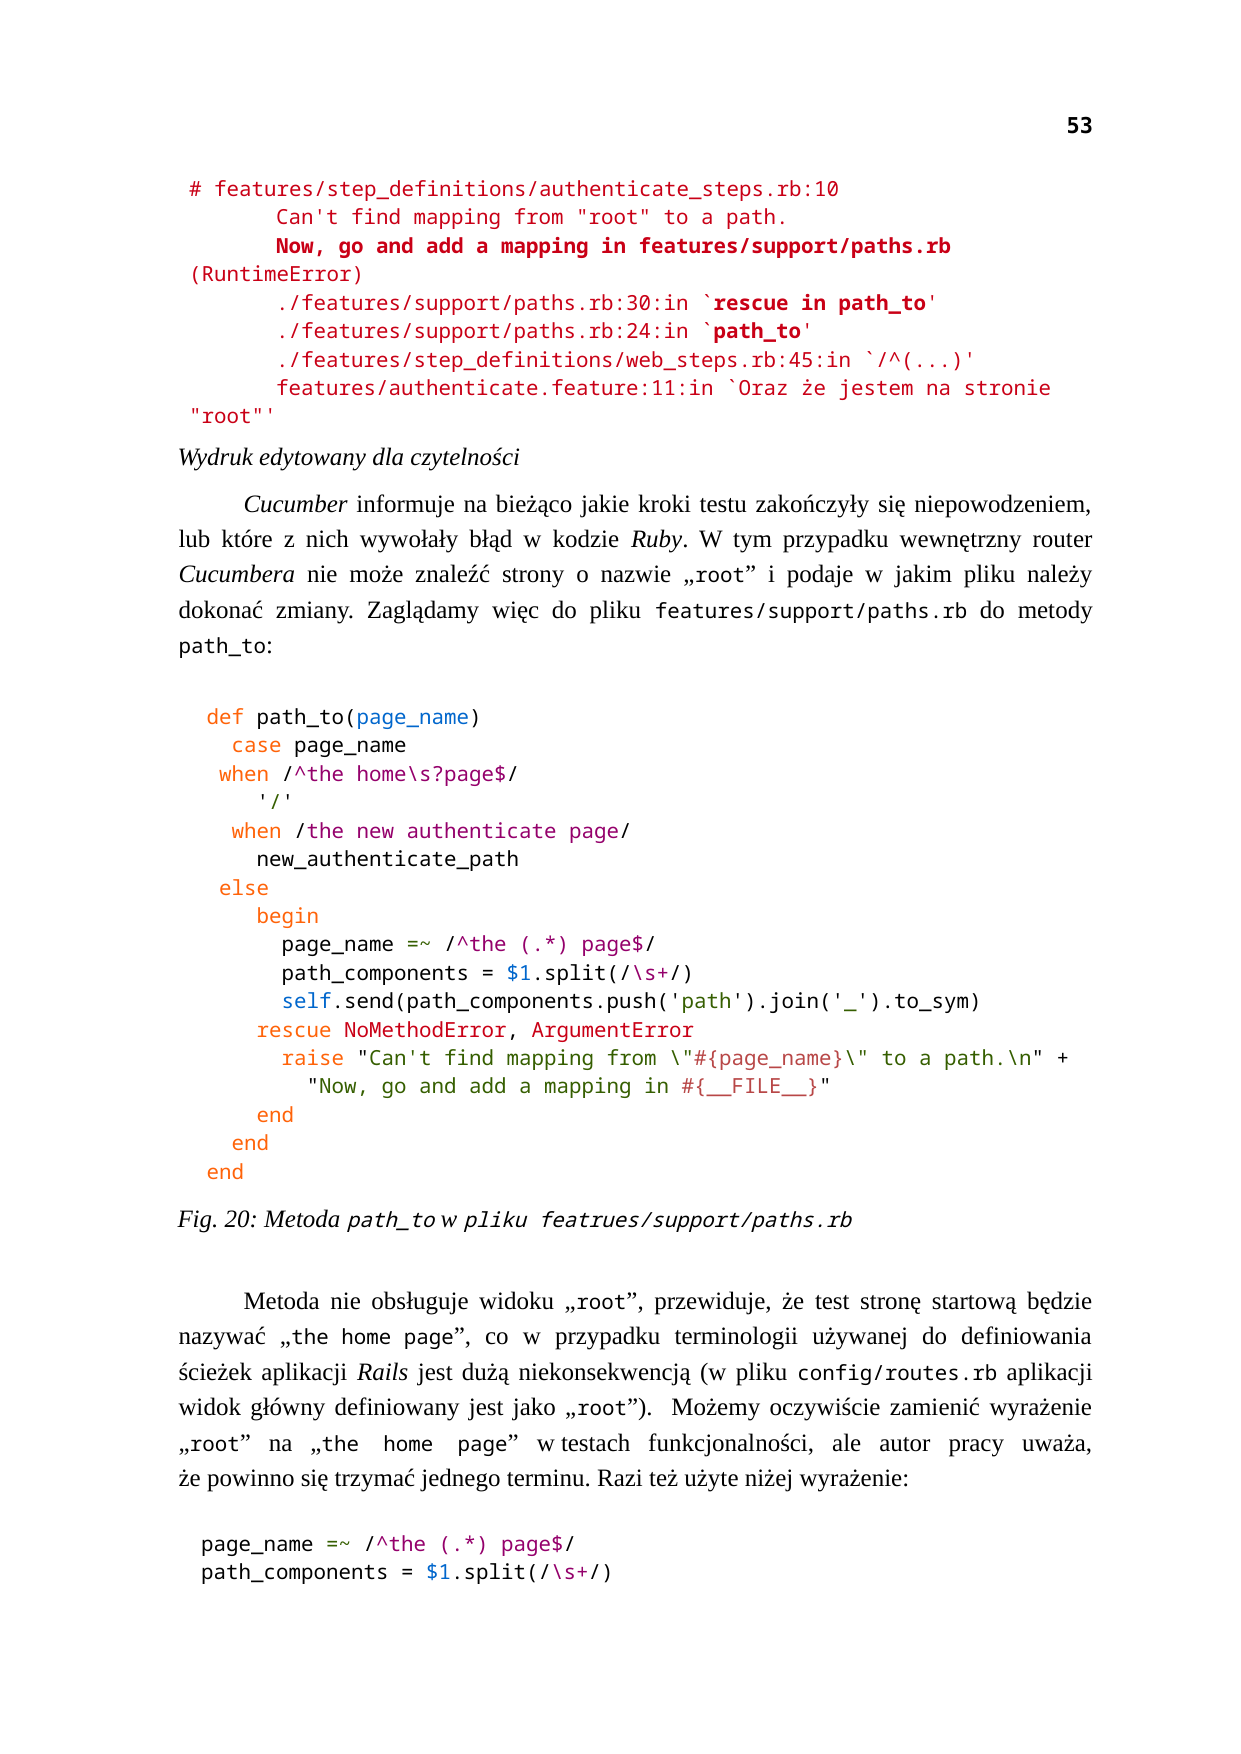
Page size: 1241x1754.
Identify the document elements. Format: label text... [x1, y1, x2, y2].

text Wydruk edytowany dla czytelności [177, 442, 1093, 471]
text path_components = $1.split(/\s+/) [189, 1557, 1093, 1586]
text Fig. 20: Metoda path_to w pliku featrues/support/paths.rb [177, 1204, 1093, 1233]
table_header # features/step_definitions/authenticate_steps.rb:10 Can't find mapping from "root" to a path. Now, go and add a mapping in features/support/paths.rb (RuntimeError) ./features/support/paths.rb:30:in `rescue in path_to' ./features/support/paths.rb:24:in `path_to' ./features/step_definitions/web_steps.rb:45:in `/^(...)' features/authenticate.feature:11:in `Oraz że jestem na stronie "root"' [177, 174, 1093, 430]
text Cucumber informuje na bieżąco jakie kroki testu zakończyły się niepowodzeniem, lub które z nich wywołały błąd w kodzie Ruby. W tym przypadku wewnętrzny router Cucumbera nie może znaleźć strony o nazwie „root” i podaje w jakim pliku należy dokonać zmiany. Zaglądamy więc do pliku features/support/paths.rb do metody path_to: [178, 484, 1093, 661]
text Metoda nie obsługuje widoku „root”, przewiduje, że test stronę startową będzie nazywać „the home page”, co w przypadku terminologii używanej do definiowania ścieżek aplikacji Rails jest dużą niekonsekwencją (w pliku config/routes.rb aplikacji widok główny definiowany jest jako „root”). Możemy oczywiście zamienić wyrażenie „root” na „the home page” w testach funkcjonalności, ale autor pracy uważa, że powinno się trzymać jednego terminu. Razi też użyte niżej wyrażenie: [178, 1281, 1093, 1493]
text page_name =~ /^the (.*) page$/ [189, 1529, 1093, 1557]
table_header def path_to(page_name) case page_name when /^the home\s?page$/ '/' when /the new authenticate page/ new_authenticate_path else begin page_name =~ /^the (.*) page$/ path_components = $1.split(/\s+/) self.send(path_components.push('path').join('_').to_sym) rescue NoMethodError, ArgumentError raise "Can't find mapping from \"#{page_name}\" to a path.\n" + "Now, go and add a mapping in #{__FILE__}" end end end [177, 696, 1093, 1191]
